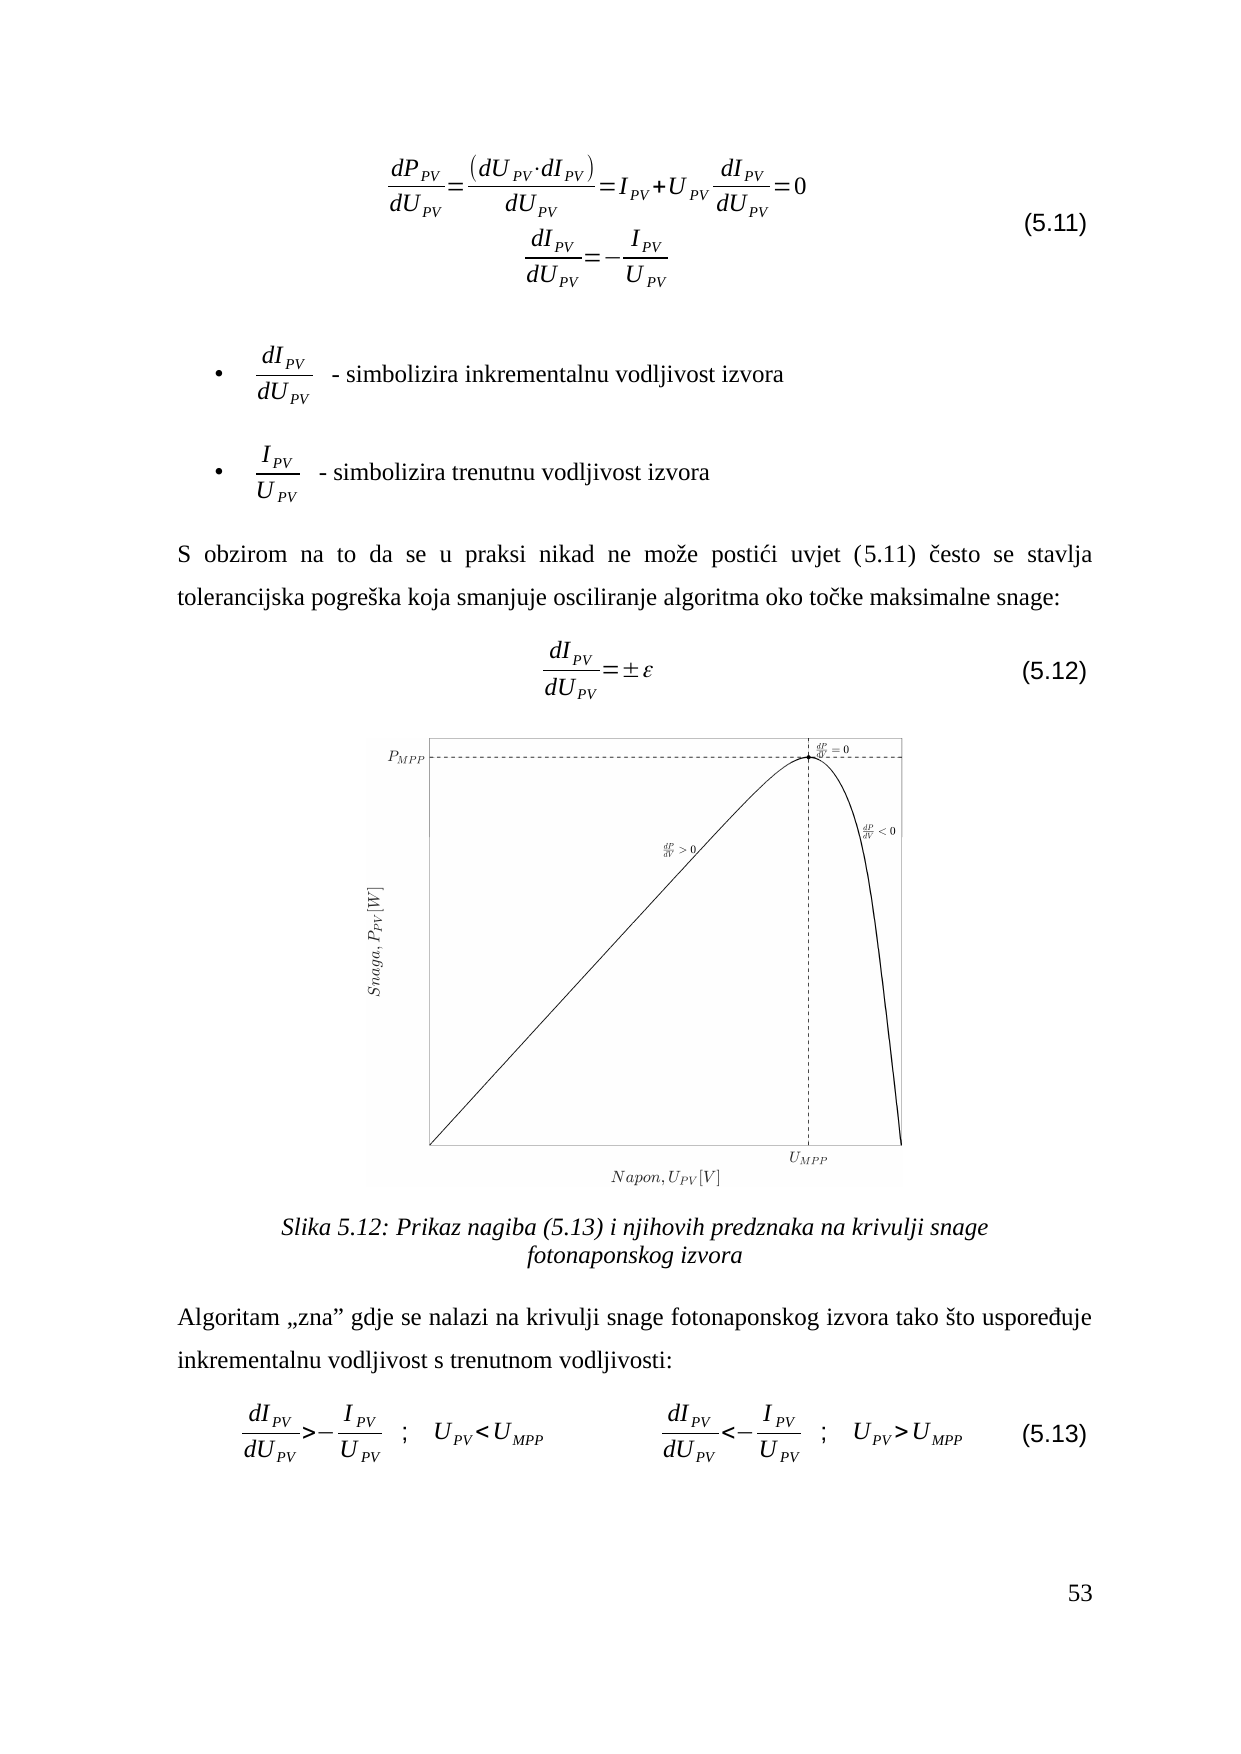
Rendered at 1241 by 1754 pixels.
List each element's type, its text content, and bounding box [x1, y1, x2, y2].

table_header [177, 148, 1015, 301]
table_header [177, 631, 1015, 713]
list - simbolizira trenutnu vodljivost izvora [214, 440, 1093, 507]
text Algoritam „zna” gdje se nalazi na krivulji snage fotonaponskog izvora tako što uspoređuje inkrementalnu vodljivost s trenutnom vodljivosti: [177, 1302, 1093, 1374]
text Slika 5.12: Prikaz nagiba (5.13) i njihovih predznaka na krivulji snage fotonaponskog izvora [269, 1212, 1001, 1269]
table_header (5.12) [1015, 631, 1093, 713]
picture [366, 738, 903, 1187]
table_header (5.13) [1015, 1394, 1093, 1476]
text S obzirom na to da se u praksi nikad ne može postići uvjet (5.11) često se stavlja tolerancijska pogreška koja smanjuje osciliranje algoritma oko točke maksimalne snage: [177, 539, 1093, 611]
table_header (5.11) [1015, 148, 1093, 301]
table_header ; [608, 1394, 1015, 1476]
table_header ; [177, 1394, 608, 1476]
list - simbolizira inkrementalnu vodljivost izvora [214, 342, 1093, 408]
